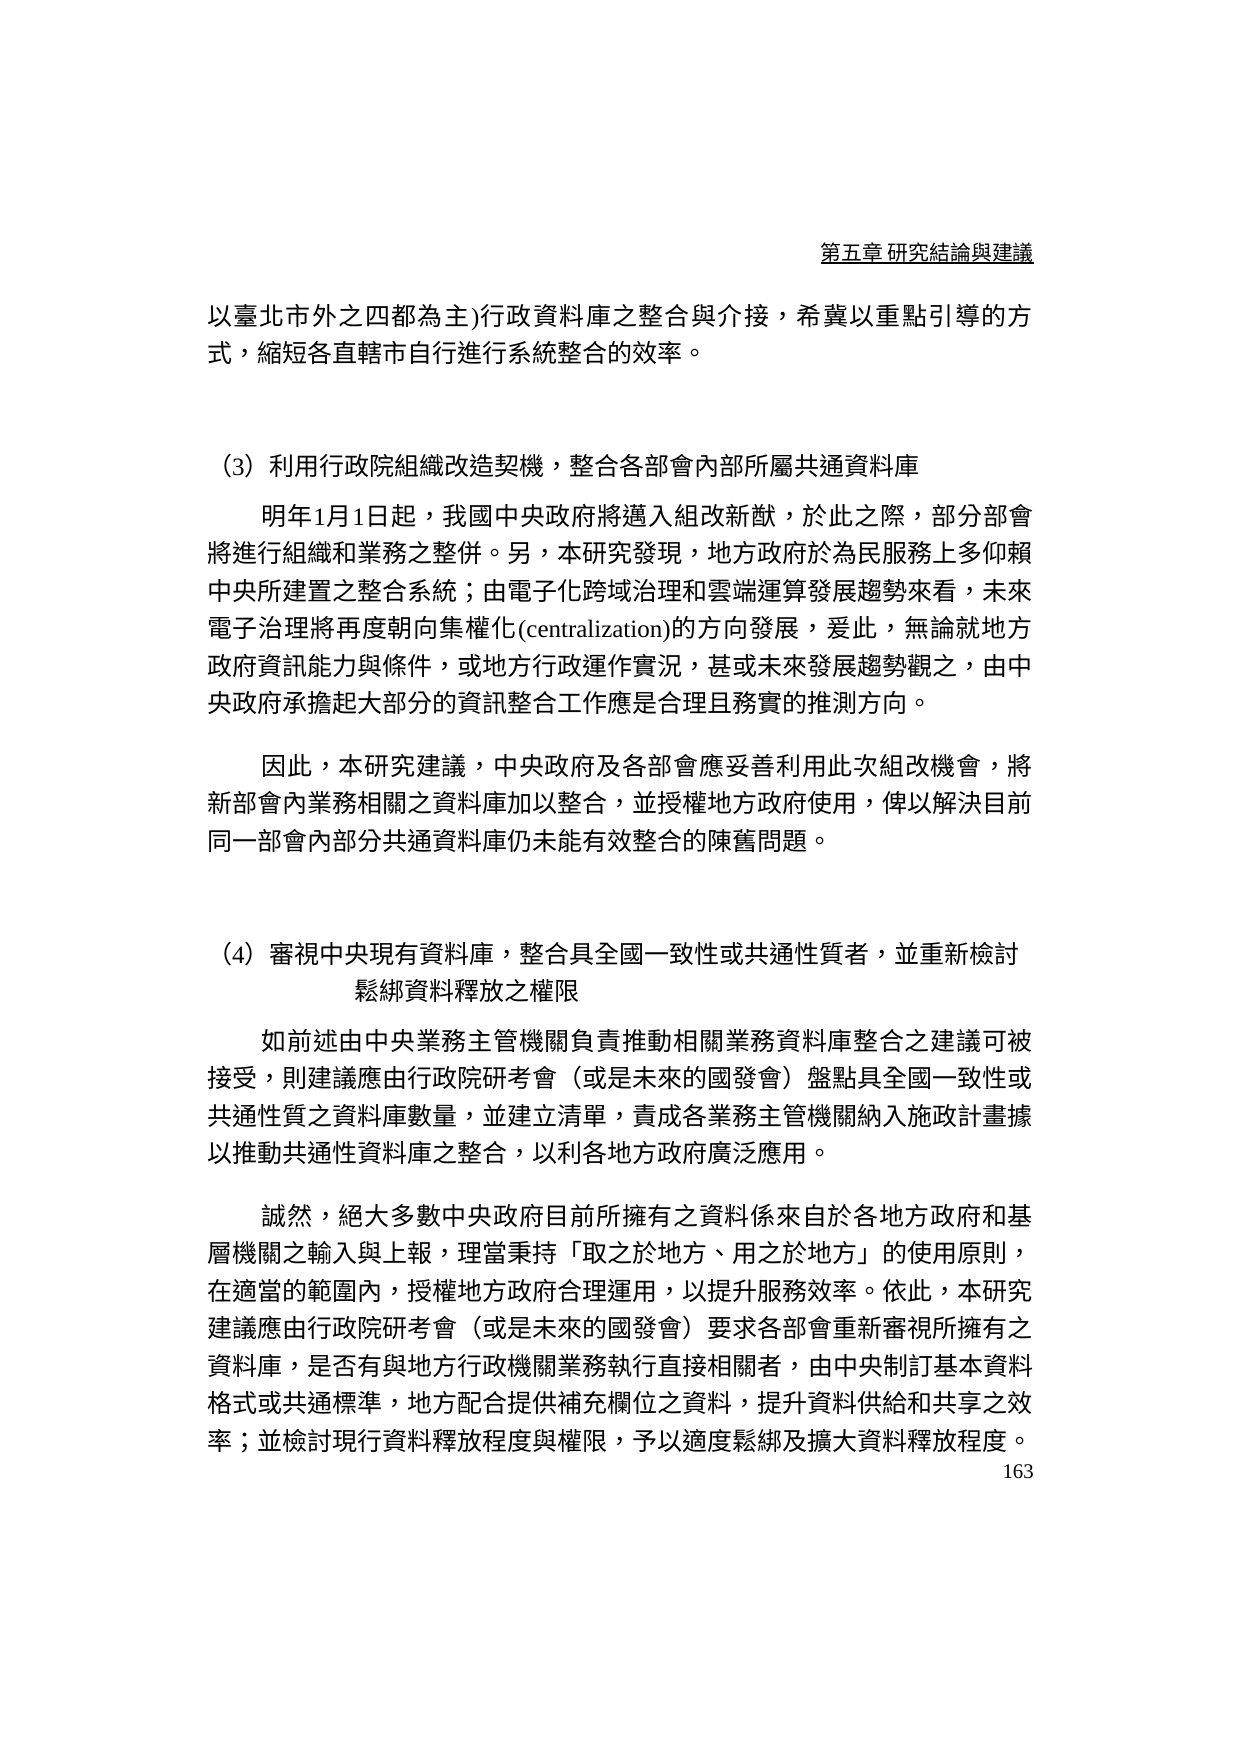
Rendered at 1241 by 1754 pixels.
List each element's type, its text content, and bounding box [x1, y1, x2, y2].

text 以臺北市外之四都為主)行政資料庫之整合與介接，希冀以重點引導的方式，縮短各直轄市自行進行系統整合的效率。 [207, 295, 1033, 370]
list 利用行政院組織改造契機，整合各部會內部所屬共通資料庫 [207, 445, 1033, 483]
text 誠然，絕大多數中央政府目前所擁有之資料係來自於各地方政府和基層機關之輸入與上報，理當秉持「取之於地方、用之於地方」的使用原則，在適當的範圍內，授權地方政府合理運用，以提升服務效率。依此，本研究建議應由行政院研考會（或是未來的國發會）要求各部會重新審視所擁有之資料庫，是否有與地方行政機關業務執行直接相關者，由中央制訂基本資料格式或共通標準，地方配合提供補充欄位之資料，提升資料供給和共享之效率；並檢討現行資料釋放程度與權限，予以適度鬆綁及擴大資料釋放程度。 [207, 1195, 1033, 1458]
text 因此，本研究建議，中央政府及各部會應妥善利用此次組改機會，將新部會內業務相關之資料庫加以整合，並授權地方政府使用，俾以解決目前同一部會內部分共通資料庫仍未能有效整合的陳舊問題。 [207, 745, 1033, 858]
list 審視中央現有資料庫，整合具全國一致性或共通性質者，並重新檢討鬆綁資料釋放之權限 [207, 933, 1033, 1008]
text 如前述由中央業務主管機關負責推動相關業務資料庫整合之建議可被接受，則建議應由行政院研考會（或是未來的國發會）盤點具全國一致性或共通性質之資料庫數量，並建立清單，責成各業務主管機關納入施政計畫據以推動共通性資料庫之整合，以利各地方政府廣泛應用。 [207, 1020, 1033, 1170]
text 明年1月1日起，我國中央政府將邁入組改新猷，於此之際，部分部會將進行組織和業務之整併。另，本研究發現，地方政府於為民服務上多仰賴中央所建置之整合系統；由電子化跨域治理和雲端運算發展趨勢來看，未來電子治理將再度朝向集權化(centralization)的方向發展，爰此，無論就地方政府資訊能力與條件，或地方行政運作實況，甚或未來發展趨勢觀之，由中央政府承擔起大部分的資訊整合工作應是合理且務實的推測方向。 [207, 495, 1033, 720]
